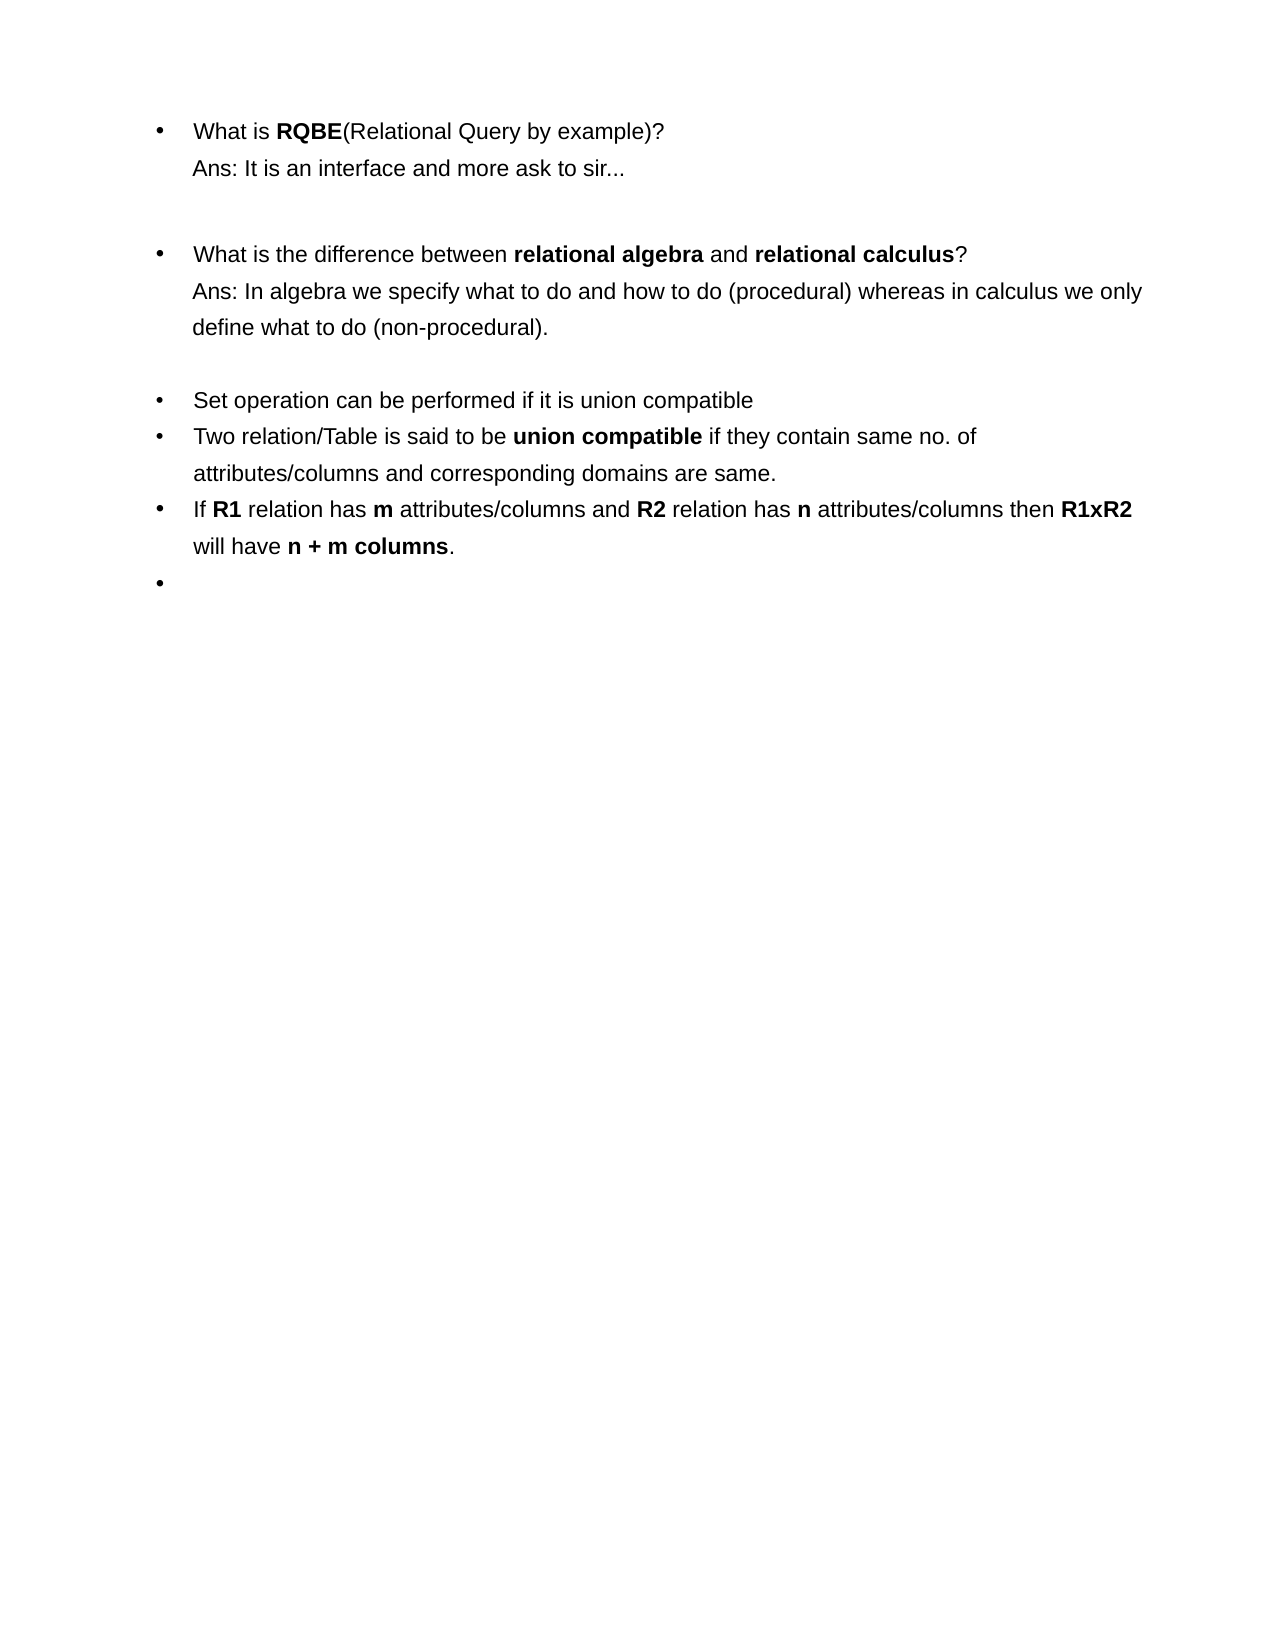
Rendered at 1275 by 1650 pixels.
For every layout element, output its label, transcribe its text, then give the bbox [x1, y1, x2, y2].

text Ans: In algebra we specify what to do and how to do (procedural) whereas in calculus we only define what to do (non-procedural). [118, 278, 1157, 340]
list Two relation/Table is said to be union compatible if they contain same no. of attributes/columns and corresponding domains are same. [156, 423, 1157, 486]
list If R1 relation has m attributes/columns and R2 relation has n attributes/columns then R1xR2 will have n + m columns. [156, 496, 1157, 559]
list Set operation can be performed if it is union compatible [156, 387, 1157, 413]
text Ans: It is an interface and more ask to sir... [118, 155, 1157, 182]
list What is the difference between relational algebra and relational calculus? [156, 241, 1157, 267]
list What is RQBE(Relational Query by example)? [156, 118, 1157, 145]
